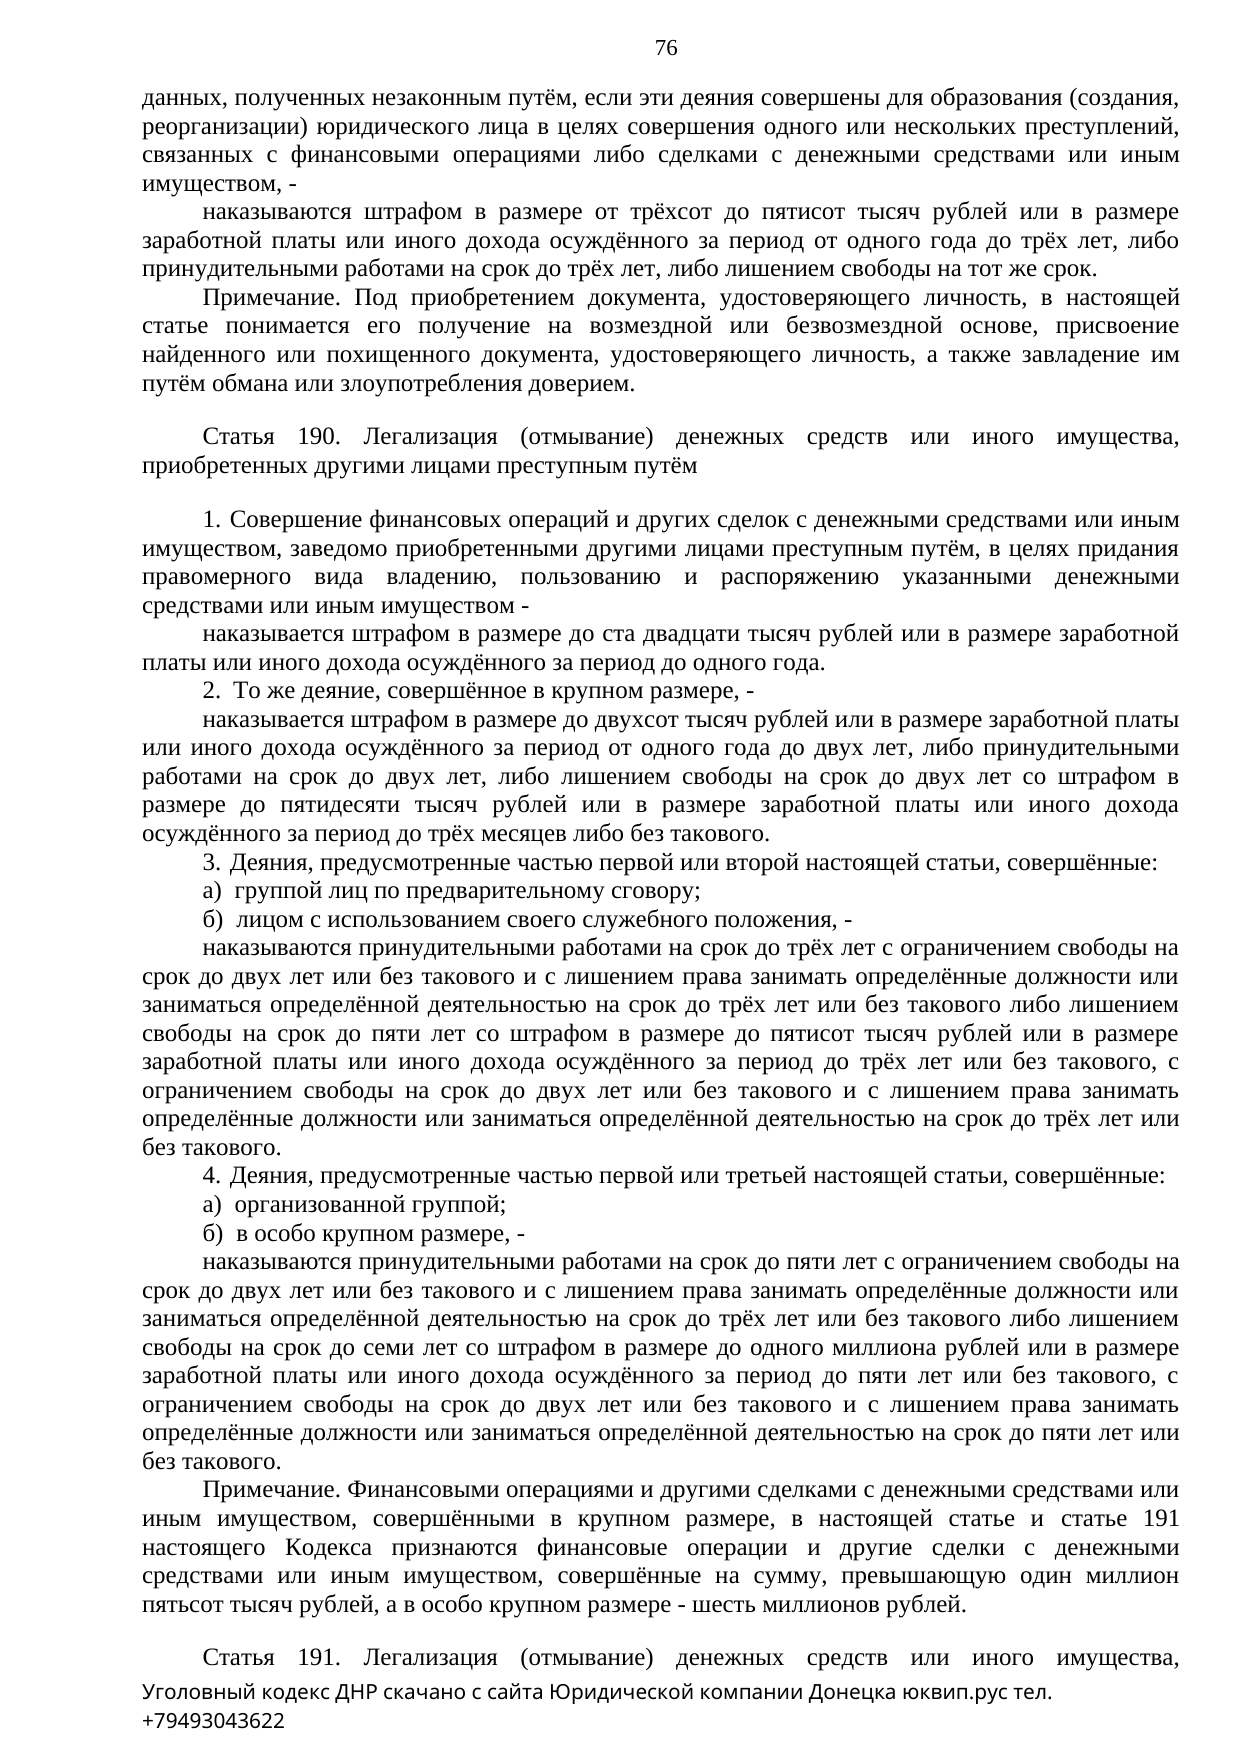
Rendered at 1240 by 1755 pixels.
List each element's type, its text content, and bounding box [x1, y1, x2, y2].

text а) организованной группой; [142, 1189, 1181, 1218]
text наказываются принудительными работами на срок до пяти лет с ограничением свободы на срок до двух лет или без такового и с лишением права занимать определённые должности или заниматься определённой деятельностью на срок до трёх лет или без такового либо лишением свободы на срок до семи лет со штрафом в размере до одного миллиона рублей или в размере заработной платы или иного дохода осуждённого за период до пяти лет или без такового, с ограничением свободы на срок до двух лет или без такового и с лишением права занимать определённые должности или заниматься определённой деятельностью на срок до пяти лет или без такового. [142, 1247, 1181, 1475]
text наказываются принудительными работами на срок до трёх лет с ограничением свободы на срок до двух лет или без такового и с лишением права занимать определённые должности или заниматься определённой деятельностью на срок до трёх лет или без такового либо лишением свободы на срок до пяти лет со штрафом в размере до пятисот тысяч рублей или в размере заработной платы или иного дохода осуждённого за период до трёх лет или без такового, с ограничением свободы на срок до двух лет или без такового и с лишением права занимать определённые должности или заниматься определённой деятельностью на срок до трёх лет или без такового. [142, 933, 1181, 1161]
text наказывается штрафом в размере до двухсот тысяч рублей или в размере заработной платы или иного дохода осуждённого за период от одного года до двух лет, либо принудительными работами на срок до двух лет, либо лишением свободы на срок до двух лет со штрафом в размере до пятидесяти тысяч рублей или в размере заработной платы или иного дохода осуждённого за период до трёх месяцев либо без такового. [142, 704, 1181, 847]
list То же деяние, совершённое в крупном размере, - [142, 676, 1181, 704]
list Деяния, предусмотренные частью первой или третьей настоящей статьи, совершённые: [142, 1161, 1181, 1189]
text Примечание. Финансовыми операциями и другими сделками с денежными средствами или иным имуществом, совершёнными в крупном размере, в настоящей статье и статье 191 настоящего Кодекса признаются финансовые операции и другие сделки с денежными средствами или иным имуществом, совершённые на сумму, превышающую один миллион пятьсот тысяч рублей, а в особо крупном размере - шесть миллионов рублей. [142, 1475, 1181, 1618]
text Статья 190. Легализация (отмывание) денежных средств или иного имущества, приобретенных другими лицами преступным путём [142, 421, 1181, 479]
list данных, полученных незаконным путём, если эти деяния совершены для образования (создания, реорганизации) юридического лица в целях совершения одного или нескольких преступлений, связанных с финансовыми операциями либо сделками с денежными средствами или иным имуществом, - [142, 83, 1181, 197]
text Примечание. Под приобретением документа, удостоверяющего личность, в настоящей статье понимается его получение на возмездной или безвозмездной основе, присвоение найденного или похищенного документа, удостоверяющего личность, а также завладение им путём обмана или злоупотребления доверием. [142, 282, 1181, 397]
text а) группой лиц по предварительному сговору; [142, 876, 1181, 904]
text Статья 191. Легализация (отмывание) денежных средств или иного имущества, [142, 1643, 1181, 1671]
text наказывается штрафом в размере до ста двадцати тысяч рублей или в размере заработной платы или иного дохода осуждённого за период до одного года. [142, 619, 1181, 676]
text наказываются штрафом в размере от трёхсот до пятисот тысяч рублей или в размере заработной платы или иного дохода осуждённого за период от одного года до трёх лет, либо принудительными работами на срок до трёх лет, либо лишением свободы на тот же срок. [142, 197, 1181, 282]
text б) в особо крупном размере, - [142, 1218, 1181, 1247]
text б) лицом с использованием своего служебного положения, - [142, 904, 1181, 933]
list Совершение финансовых операций и других сделок с денежными средствами или иным имуществом, заведомо приобретенными другими лицами преступным путём, в целях придания правомерного вида владению, пользованию и распоряжению указанными денежными средствами или иным имуществом - [142, 504, 1181, 619]
list Деяния, предусмотренные частью первой или второй настоящей статьи, совершённые: [142, 847, 1181, 876]
